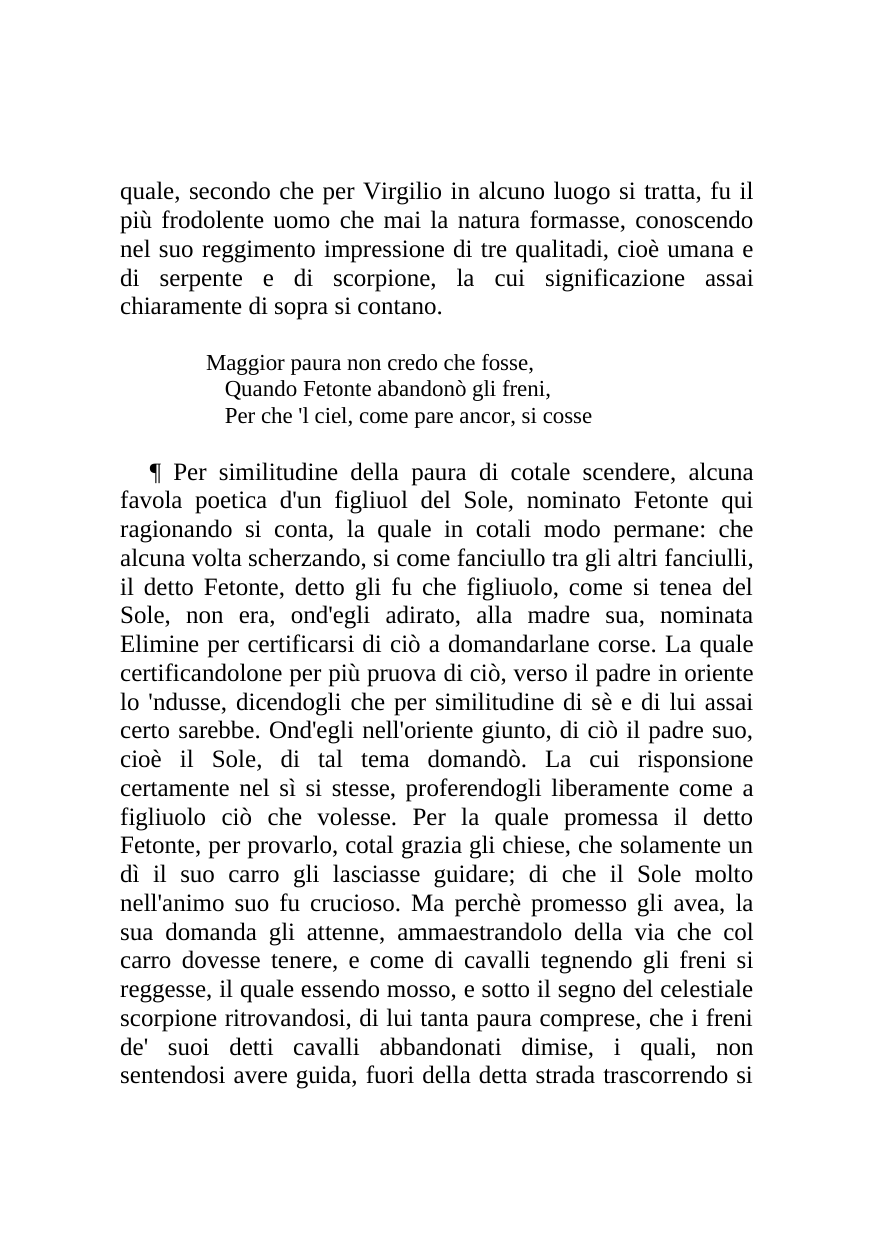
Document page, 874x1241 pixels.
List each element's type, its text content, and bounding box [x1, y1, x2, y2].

text ¶ Per similitudine della paura di cotale scendere, alcuna favola poetica d'un figliuol del Sole, nominato Fetonte qui ragionando si conta, la quale in cotali modo permane: che alcuna volta scherzando, si come fanciullo tra gli altri fanciulli, il detto Fetonte, detto gli fu che figliuolo, come si tenea del Sole, non era, ond'egli adirato, alla madre sua, nominata Elimine per certificarsi di ciò a domandarlane corse. La quale certificandolone per più pruova di ciò, verso il padre in oriente lo 'ndusse, dicendogli che per similitudine di sè e di lui assai certo sarebbe. Ond'egli nell'oriente giunto, di ciò il padre suo, cioè il Sole, di tal tema domandò. La cui risponsione certamente nel sì si stesse, proferendogli liberamente come a figliuolo ciò che volesse. Per la quale promessa il detto Fetonte, per provarlo, cotal grazia gli chiese, che solamente un dì il suo carro gli lasciasse guidare; di che il Sole molto nell'animo suo fu crucioso. Ma perchè promesso gli avea, la sua domanda gli attenne, ammaestrandolo della via che col carro dovesse tenere, e come di cavalli tegnendo gli freni si reggesse, il quale essendo mosso, e sotto il segno del celestiale scorpione ritrovandosi, di lui tanta paura comprese, che i freni de' suoi detti cavalli abbandonati dimise, i quali, non sentendosi avere guida, fuori della detta strada trascorrendo si [120, 457, 754, 1089]
text Per che 'l ciel, come pare ancor, si cosse [195, 402, 754, 428]
text Quando Fetonte abandonò gli freni, [195, 375, 754, 402]
text quale, secondo che per Virgilio in alcuno luogo si tratta, fu il più frodolente uomo che mai la natura formasse, conoscendo nel suo reggimento impressione di tre qualitadi, cioè umana e di serpente e di scorpione, la cui significazione assai chiaramente di sopra si contano. [120, 176, 754, 320]
text Maggior paura non credo che fosse, [176, 349, 754, 375]
